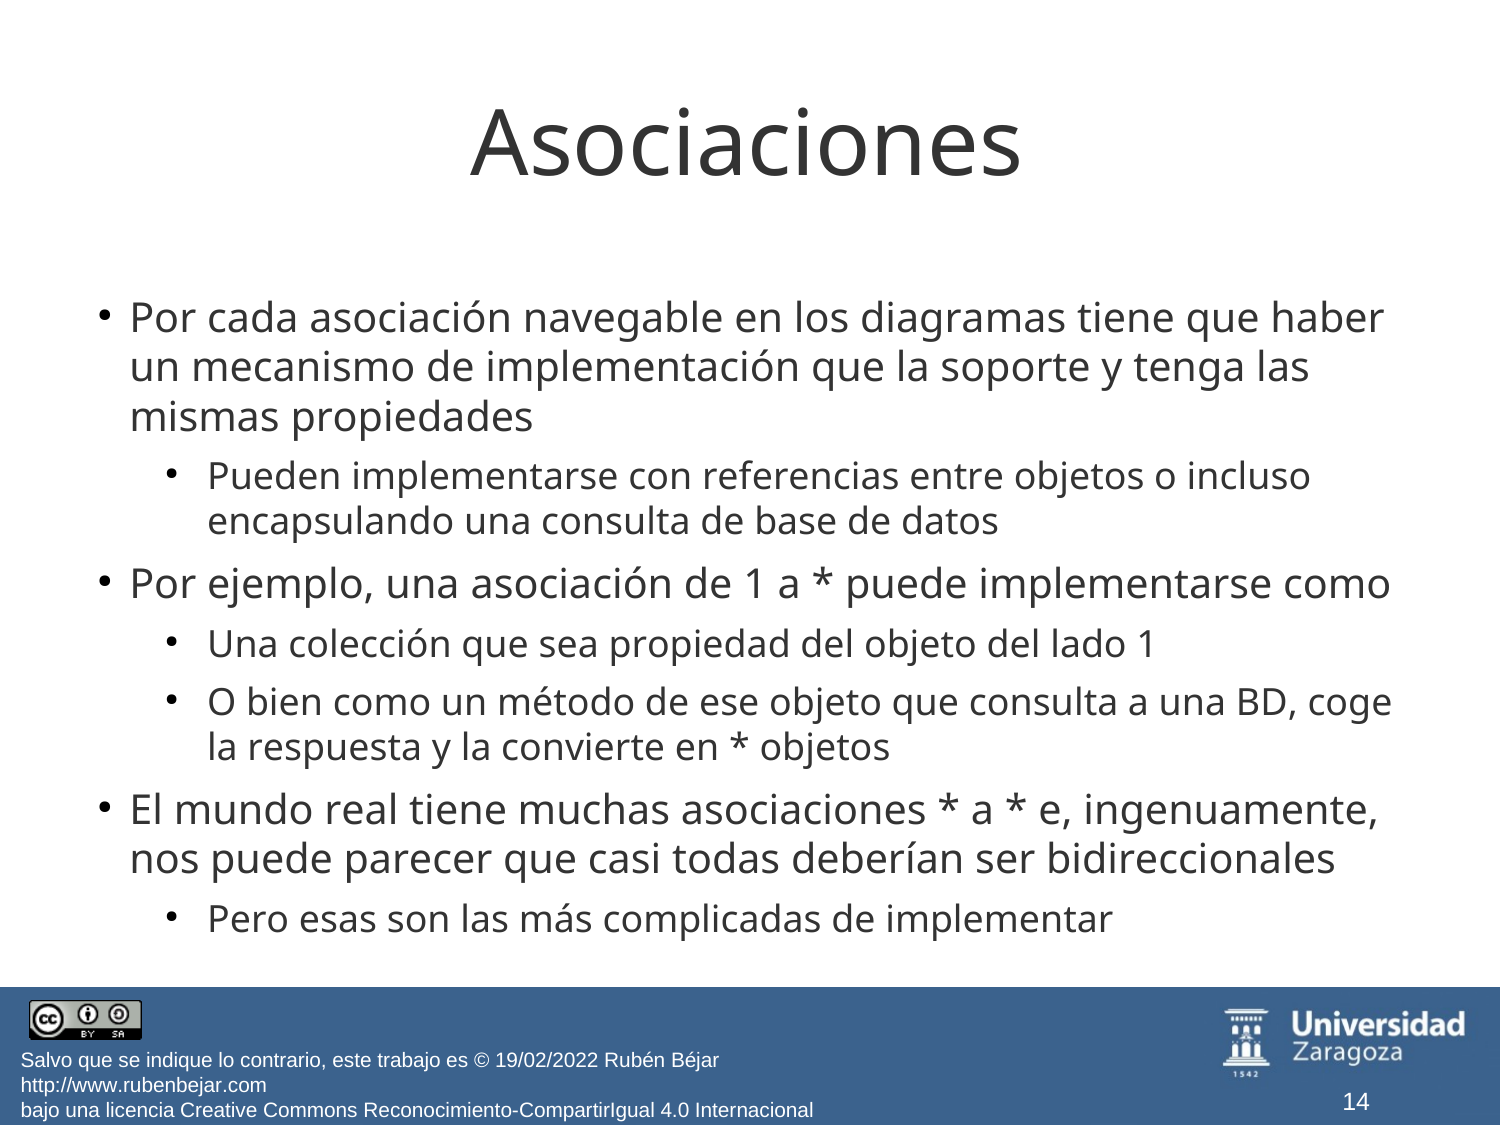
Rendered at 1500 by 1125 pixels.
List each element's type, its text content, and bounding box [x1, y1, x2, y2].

list Por cada asociación navegable en los diagramas tiene que haber un mecanismo de implementación que la soporte y tenga las mismas propiedades Pueden implementarse con referencias entre objetos o incluso encapsulando una consulta de base de datos Por ejemplo, una asociación de 1 a * puede implementarse como Una colección que sea propiedad del objeto del lado 1 O bien como un método de ese objeto que consulta a una BD, coge la respuesta y la convierte en * objetos El mundo real tiene muchas asociaciones * a * e, ingenuamente, nos puede parecer que casi todas deberían ser bidireccionales Pero esas son las más complicadas de implementar [82, 283, 1418, 969]
picture [0, 987, 1500, 1125]
title Asociaciones [74, 21, 1420, 257]
